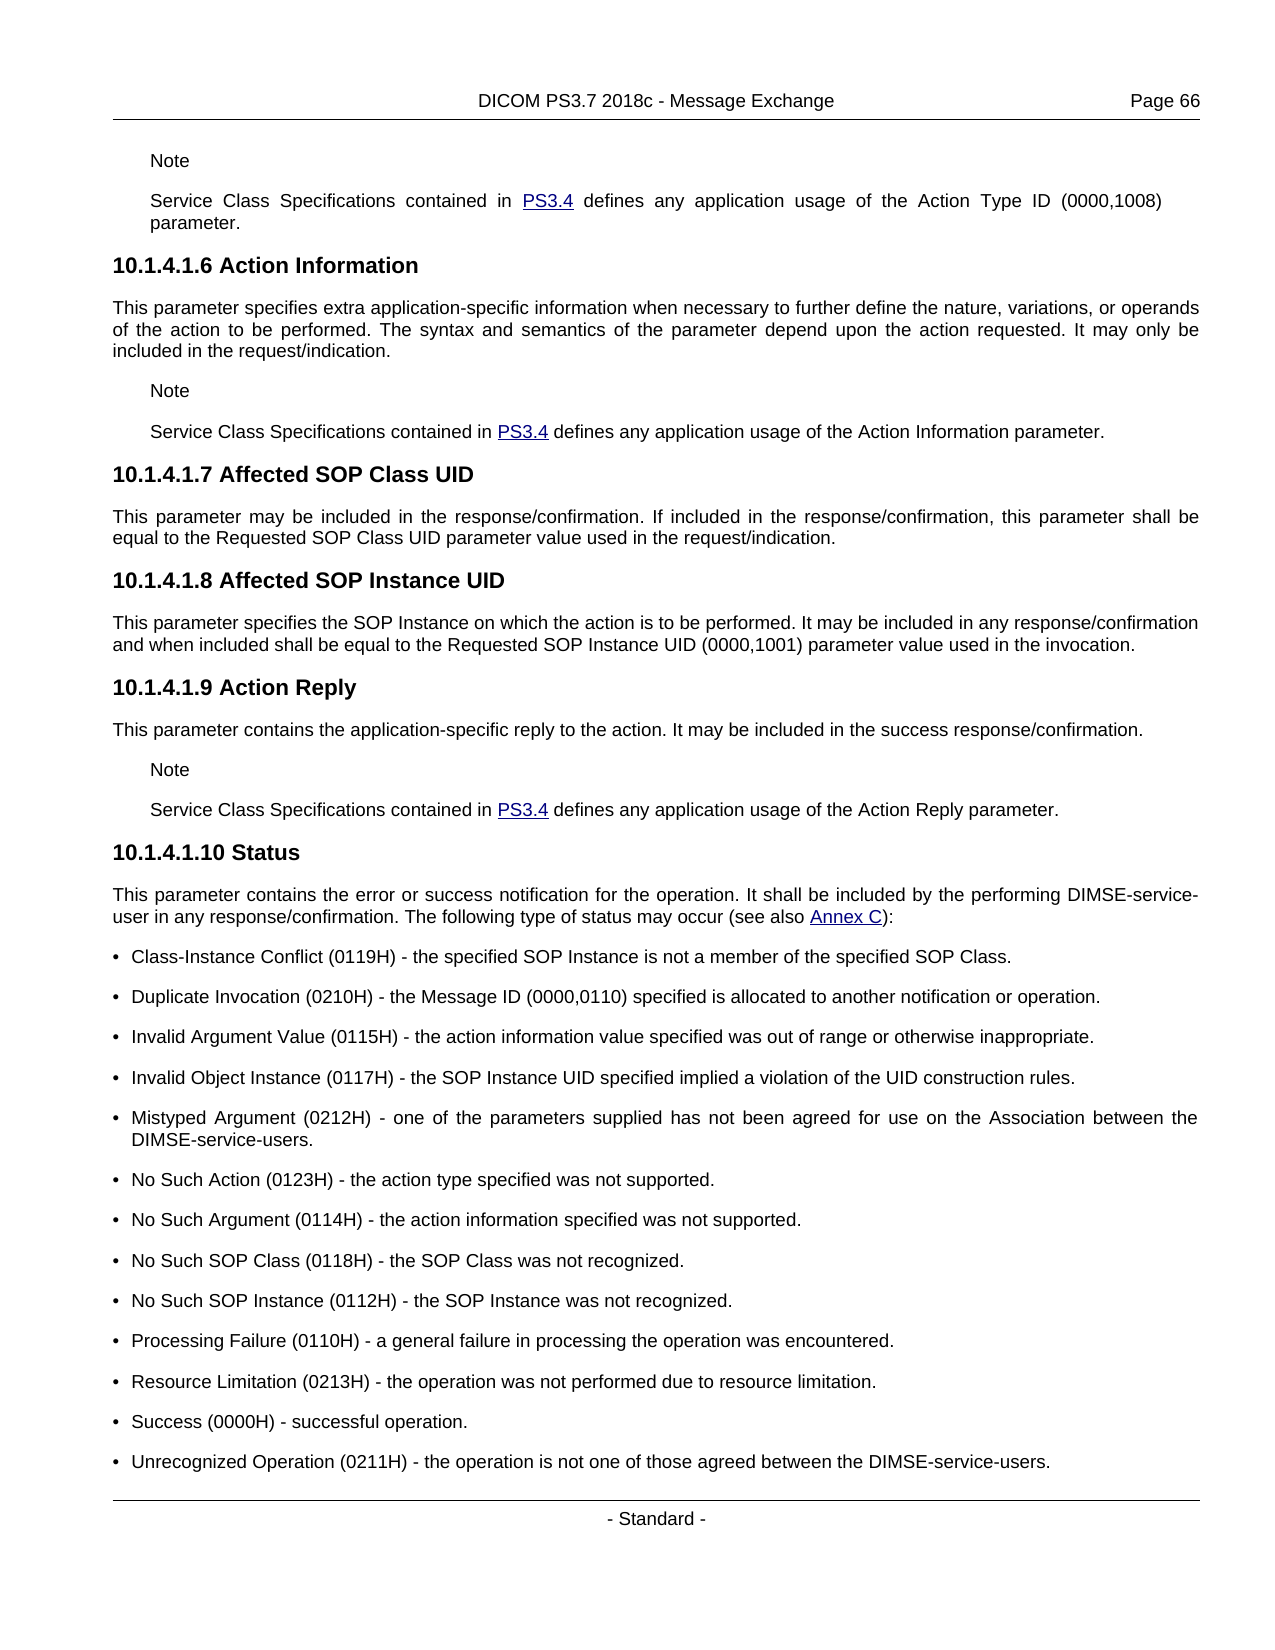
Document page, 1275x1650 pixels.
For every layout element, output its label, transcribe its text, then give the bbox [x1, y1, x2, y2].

text This parameter contains the application-specific reply to the action. It may be included in the success response/confirmation. [112, 718, 1200, 740]
list Duplicate Invocation (0210H) - the Message ID (0000,0110) specified is allocated to another notification or operation. [112, 986, 1200, 1008]
text This parameter contains the error or success notification for the operation. It shall be included by the performing DIMSE-service-user in any response/confirmation. The following type of status may occur (see also Annex C): [112, 884, 1200, 927]
text Service Class Specifications contained in PS3.4 defines any application usage of the Action Information parameter. [150, 421, 1162, 442]
list Mistyped Argument (0212H) - one of the parameters supplied has not been agreed for use on the Association between the DIMSE-service-users. [112, 1107, 1200, 1150]
list Class-Instance Conflict (0119H) - the specified SOP Instance is not a member of the specified SOP Class. [112, 946, 1200, 967]
text Note [150, 150, 1162, 172]
text Service Class Specifications contained in PS3.4 defines any application usage of the Action Reply parameter. [150, 799, 1162, 821]
list Invalid Object Instance (0117H) - the SOP Instance UID specified implied a violation of the UID construction rules. [112, 1067, 1200, 1088]
text This parameter specifies extra application-specific information when necessary to further define the nature, variations, or operands of the action to be performed. The syntax and semantics of the parameter depend upon the action requested. It may only be included in the request/indication. [112, 297, 1200, 361]
text This parameter may be included in the response/confirmation. If included in the response/confirmation, this parameter shall be equal to the Requested SOP Class UID parameter value used in the request/indication. [112, 505, 1200, 548]
list No Such Argument (0114H) - the action information specified was not supported. [112, 1209, 1200, 1231]
list Invalid Argument Value (0115H) - the action information value specified was out of range or otherwise inappropriate. [112, 1026, 1200, 1048]
text 10.1.4.1.8 Affected SOP Instance UID [112, 567, 1200, 593]
text Note [150, 380, 1162, 402]
text This parameter specifies the SOP Instance on which the action is to be performed. It may be included in any response/confirmation and when included shall be equal to the Requested SOP Instance UID (0000,1001) parameter value used in the invocation. [112, 612, 1200, 655]
list No Such SOP Instance (0112H) - the SOP Instance was not recognized. [112, 1290, 1200, 1311]
list Success (0000H) - successful operation. [112, 1411, 1200, 1432]
list Unrecognized Operation (0211H) - the operation is not one of those agreed between the DIMSE-service-users. [112, 1451, 1200, 1473]
list Resource Limitation (0213H) - the operation was not performed due to resource limitation. [112, 1370, 1200, 1392]
list Processing Failure (0110H) - a general failure in processing the operation was encountered. [112, 1330, 1200, 1352]
text Note [150, 759, 1162, 780]
list No Such SOP Class (0118H) - the SOP Class was not recognized. [112, 1249, 1200, 1271]
text 10.1.4.1.9 Action Reply [112, 674, 1200, 699]
text 10.1.4.1.6 Action Information [112, 252, 1200, 278]
list No Such Action (0123H) - the action type specified was not supported. [112, 1169, 1200, 1190]
text Service Class Specifications contained in PS3.4 defines any application usage of the Action Type ID (0000,1008) parameter. [150, 190, 1162, 233]
text 10.1.4.1.10 Status [112, 839, 1200, 865]
text 10.1.4.1.7 Affected SOP Class UID [112, 461, 1200, 487]
